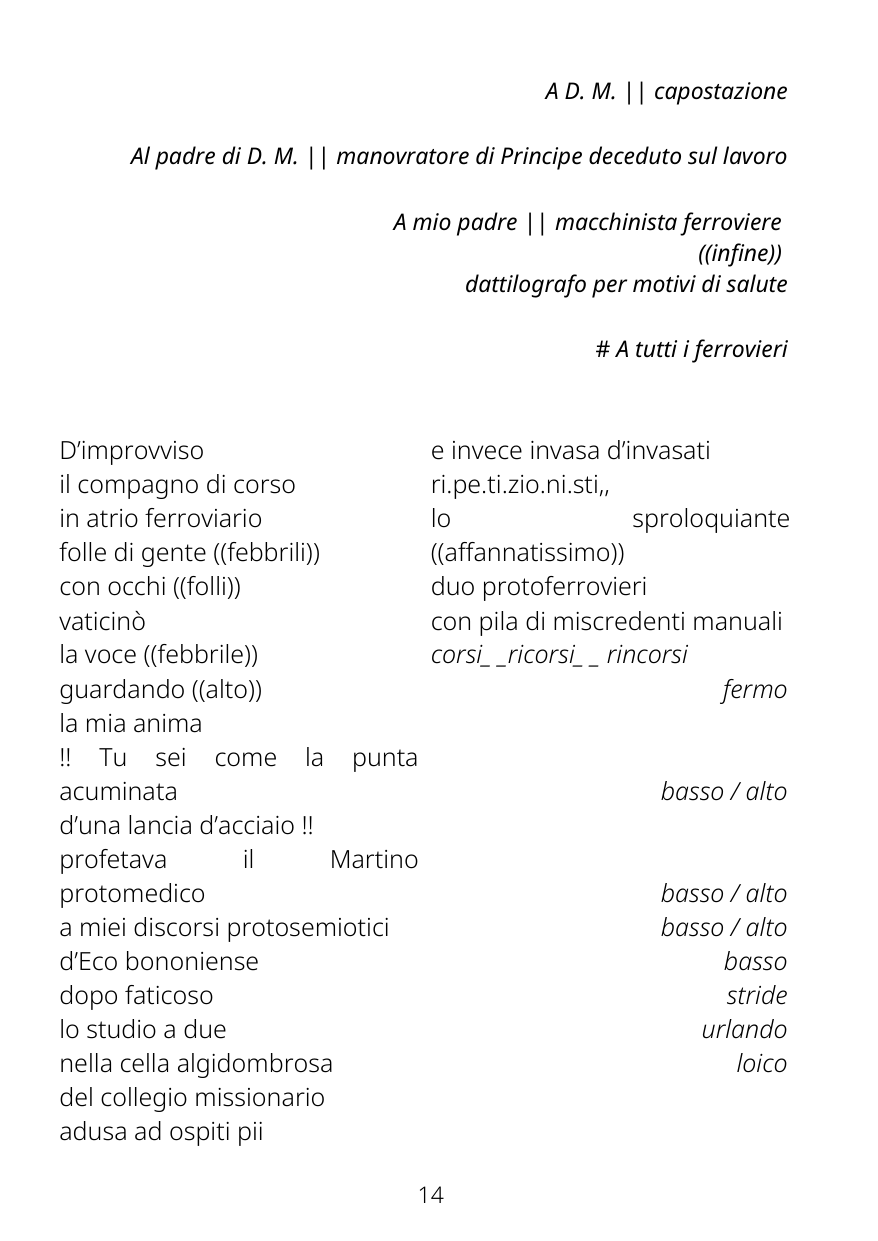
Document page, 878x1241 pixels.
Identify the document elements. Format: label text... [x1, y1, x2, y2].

text la mia anima [59, 705, 419, 739]
text duo protoferrovieri [431, 569, 790, 603]
text d’una lancia d’acciaio !! [59, 807, 419, 842]
text A D. M. || capostazione [59, 75, 790, 106]
text in atrio ferroviario [59, 501, 419, 535]
text stride [431, 978, 790, 1012]
text corsi_ _ricorsi_ _ rincorsi [431, 637, 790, 671]
text la voce ((febbrile)) [59, 637, 419, 671]
text urlando [431, 1012, 790, 1046]
text vaticinò [59, 603, 419, 637]
text fermo [431, 671, 790, 705]
text profetava il Martino protomedico [59, 842, 419, 910]
text con occhi ((folli)) [59, 569, 419, 603]
text basso / alto [431, 876, 790, 910]
text ((infine)) [59, 237, 790, 268]
text del collegio missionario [59, 1080, 419, 1114]
text a miei discorsi protosemiotici [59, 910, 419, 944]
text lo sproloquiante ((affannatissimo)) [431, 501, 790, 569]
text loico [431, 1046, 790, 1080]
text D’improvviso [59, 433, 419, 467]
text adusa ad ospiti pii [59, 1114, 419, 1148]
text con pila di miscredenti manuali [431, 603, 790, 637]
text d’Eco bononiense [59, 944, 419, 978]
text lo studio a due [59, 1012, 419, 1046]
text dopo faticoso [59, 978, 419, 1012]
text Al padre di D. M. || manovratore di Principe deceduto sul lavoro [59, 140, 790, 172]
text folle di gente ((febbrili)) [59, 535, 419, 569]
text guardando ((alto)) [59, 671, 419, 705]
text # A tutti i ferrovieri [59, 333, 790, 365]
text il compagno di corso [59, 467, 419, 501]
text !! Tu sei come la punta acuminata [59, 739, 419, 807]
text basso [431, 944, 790, 978]
text e invece invasa d’invasati ri.pe.ti.zio.ni.sti,, [431, 433, 790, 501]
text A mio padre || macchinista ferroviere [59, 206, 790, 237]
text basso / alto [431, 773, 790, 807]
text dattilografo per motivi di salute [59, 268, 790, 299]
text nella cella algidombrosa [59, 1046, 419, 1080]
text basso / alto [431, 910, 790, 944]
